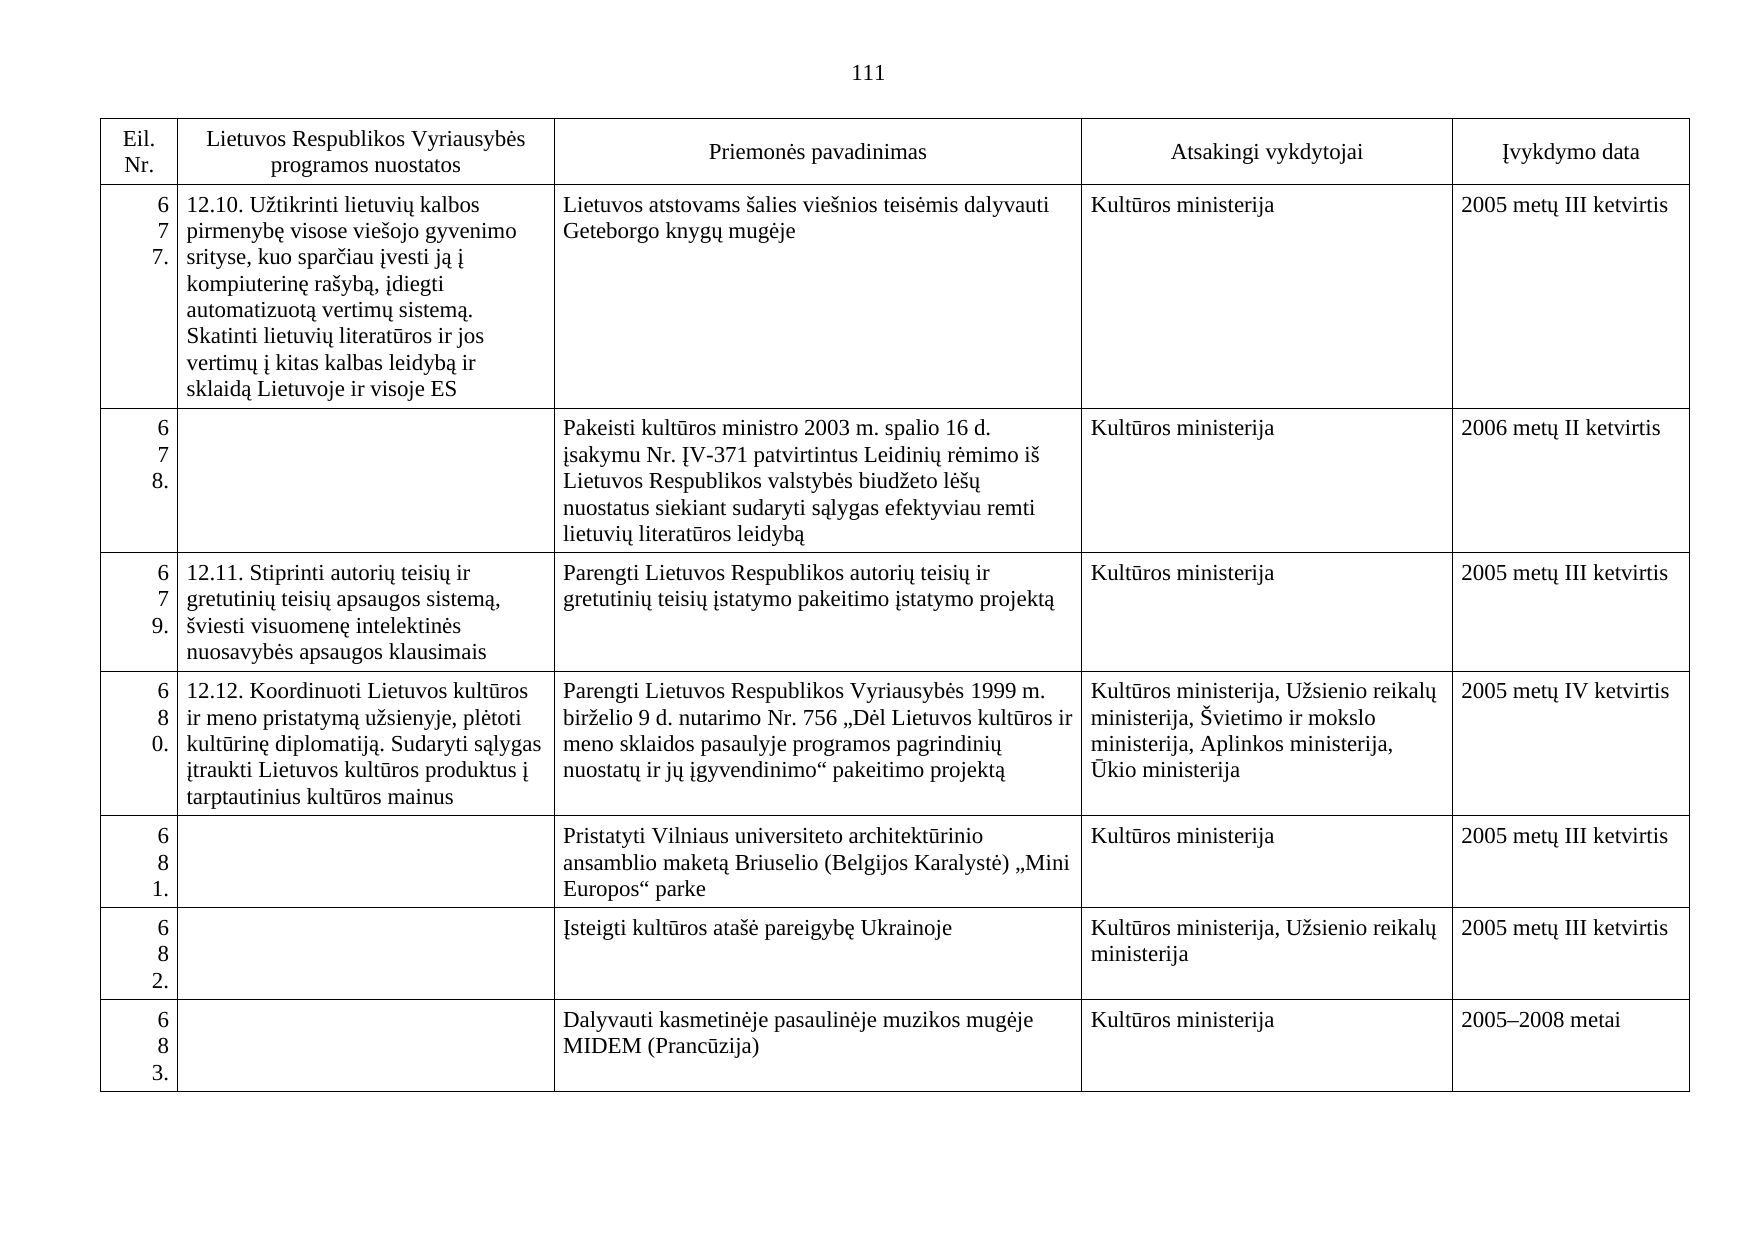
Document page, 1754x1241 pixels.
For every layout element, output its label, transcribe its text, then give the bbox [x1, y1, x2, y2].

table_cell Kultūros ministerija, Užsienio reikalų ministerija, Švietimo ir mokslo ministerija, Aplinkos ministerija, Ūkio ministerija [1082, 672, 1452, 815]
table_cell 12.12. Koordinuoti Lietuvos kultūros ir meno pristatymą užsienyje, plėtoti kultūrinę diplomatiją. Sudaryti sąlygas įtraukti Lietuvos kultūros produktus į tarptautinius kultūros mainus [178, 672, 554, 815]
table_cell Parengti Lietuvos Respublikos Vyriausybės 1999 m. birželio 9 d. nutarimo Nr. 756 „Dėl Lietuvos kultūros ir meno sklaidos pasaulyje programos pagrindinių nuostatų ir jų įgyvendinimo“ pakeitimo projektą [555, 672, 1081, 815]
table_cell [101, 185, 177, 407]
table_cell [178, 409, 554, 552]
table_cell 2006 metų II ketvirtis [1453, 409, 1689, 552]
table_cell Kultūros ministerija, Užsienio reikalų ministerija [1082, 908, 1452, 999]
table_cell Kultūros ministerija [1082, 553, 1452, 671]
table_header Eil. Nr. [101, 119, 177, 184]
table_cell [101, 409, 177, 552]
table_cell Lietuvos atstovams šalies viešnios teisėmis dalyvauti Geteborgo knygų mugėje [555, 185, 1081, 407]
table_cell [178, 908, 554, 999]
table_cell 2005–2008 metai [1453, 1000, 1689, 1091]
table_cell 2005 metų III ketvirtis [1453, 185, 1689, 407]
table_cell [101, 1000, 177, 1091]
table_cell [101, 908, 177, 999]
table_cell Pristatyti Vilniaus universiteto architektūrinio ansamblio maketą Briuselio (Belgijos Karalystė) „Mini Europos“ parke [555, 816, 1081, 907]
table_header Įvykdymo data [1453, 119, 1689, 184]
table_cell [178, 816, 554, 907]
table_cell Parengti Lietuvos Respublikos autorių teisių ir gretutinių teisių įstatymo pakeitimo įstatymo projektą [555, 553, 1081, 671]
table_cell Dalyvauti kasmetinėje pasaulinėje muzikos mugėje MIDEM (Prancūzija) [555, 1000, 1081, 1091]
table_cell Kultūros ministerija [1082, 816, 1452, 907]
table_cell 12.11. Stiprinti autorių teisių ir gretutinių teisių apsaugos sistemą, šviesti visuomenę intelektinės nuosavybės apsaugos klausimais [178, 553, 554, 671]
table_cell 2005 metų III ketvirtis [1453, 816, 1689, 907]
table_cell [101, 816, 177, 907]
table_header Atsakingi vykdytojai [1082, 119, 1452, 184]
table_cell 2005 metų IV ketvirtis [1453, 672, 1689, 815]
table_cell [178, 1000, 554, 1091]
table_cell Įsteigti kultūros atašė pareigybę Ukrainoje [555, 908, 1081, 999]
table_cell 2005 metų III ketvirtis [1453, 908, 1689, 999]
table_header Lietuvos Respublikos Vyriausybės programos nuostatos [178, 119, 554, 184]
table_cell [101, 553, 177, 671]
table_cell Pakeisti kultūros ministro 2003 m. spalio 16 d. įsakymu Nr. ĮV-371 patvirtintus Leidinių rėmimo iš Lietuvos Respublikos valstybės biudžeto lėšų nuostatus siekiant sudaryti sąlygas efektyviau remti lietuvių literatūros leidybą [555, 409, 1081, 552]
table_cell Kultūros ministerija [1082, 1000, 1452, 1091]
table_header Priemonės pavadinimas [555, 119, 1081, 184]
table_cell 2005 metų III ketvirtis [1453, 553, 1689, 671]
table_cell [101, 672, 177, 815]
table_cell Kultūros ministerija [1082, 185, 1452, 407]
table_cell 12.10. Užtikrinti lietuvių kalbos pirmenybę visose viešojo gyvenimo srityse, kuo sparčiau įvesti ją į kompiuterinę rašybą, įdiegti automatizuotą vertimų sistemą. Skatinti lietuvių literatūros ir jos vertimų į kitas kalbas leidybą ir sklaidą Lietuvoje ir visoje ES [178, 185, 554, 407]
table_cell Kultūros ministerija [1082, 409, 1452, 552]
